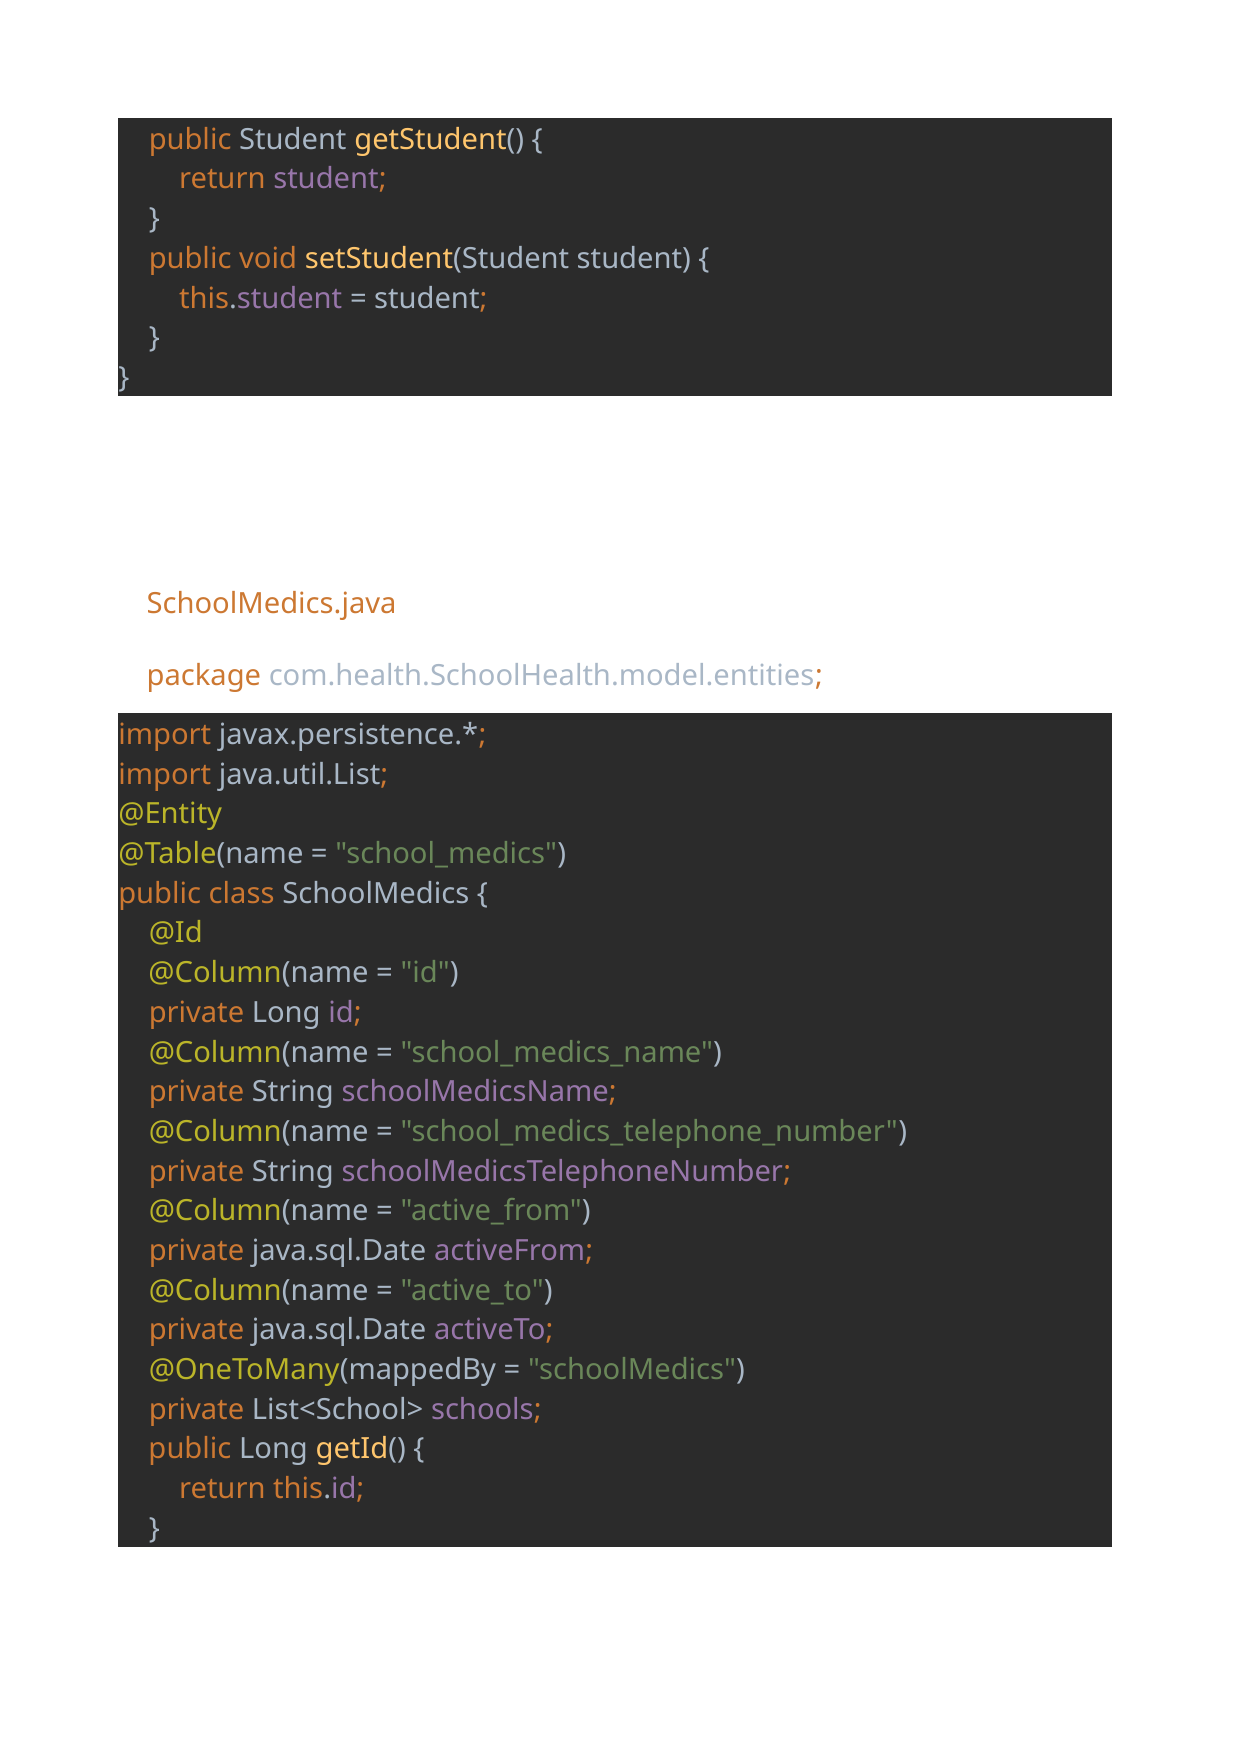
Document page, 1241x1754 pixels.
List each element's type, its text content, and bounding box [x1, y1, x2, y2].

text return student; [118, 158, 1112, 197]
text public void setStudent(Student student) { [118, 237, 1112, 277]
text @Table(name = "school_medics") [118, 832, 1112, 872]
text private List<School> schools; [118, 1388, 1112, 1428]
text @Column(name = "school_medics_name") [118, 1031, 1112, 1071]
text package com.health.SchoolHealth.model.entities; [146, 654, 1112, 693]
text @Column(name = "active_to") [118, 1269, 1112, 1309]
text public Long getId() { [118, 1428, 1112, 1467]
text SchoolMedics.java [146, 582, 1112, 622]
text @Entity [118, 793, 1112, 832]
text private String schoolMedicsTelephoneNumber; [118, 1150, 1112, 1189]
text private java.sql.Date activeFrom; [118, 1229, 1112, 1269]
text @Column(name = "id") [118, 951, 1112, 991]
text private Long id; [118, 991, 1112, 1031]
text public class SchoolMedics { [118, 872, 1112, 912]
text @OneToMany(mappedBy = "schoolMedics") [118, 1348, 1112, 1388]
text } [118, 356, 1112, 396]
text @Column(name = "school_medics_telephone_number") [118, 1110, 1112, 1150]
text @Column(name = "active_from") [118, 1189, 1112, 1229]
text private String schoolMedicsName; [118, 1071, 1112, 1110]
text @Id [118, 912, 1112, 951]
text private java.sql.Date activeTo; [118, 1309, 1112, 1348]
text } [118, 197, 1112, 237]
text } [118, 317, 1112, 356]
text import javax.persistence.*; [118, 713, 1112, 753]
text } [118, 1507, 1112, 1547]
text this.student = student; [118, 277, 1112, 317]
text import java.util.List; [118, 753, 1112, 793]
text public Student getStudent() { [118, 118, 1112, 158]
text return this.id; [118, 1467, 1112, 1507]
